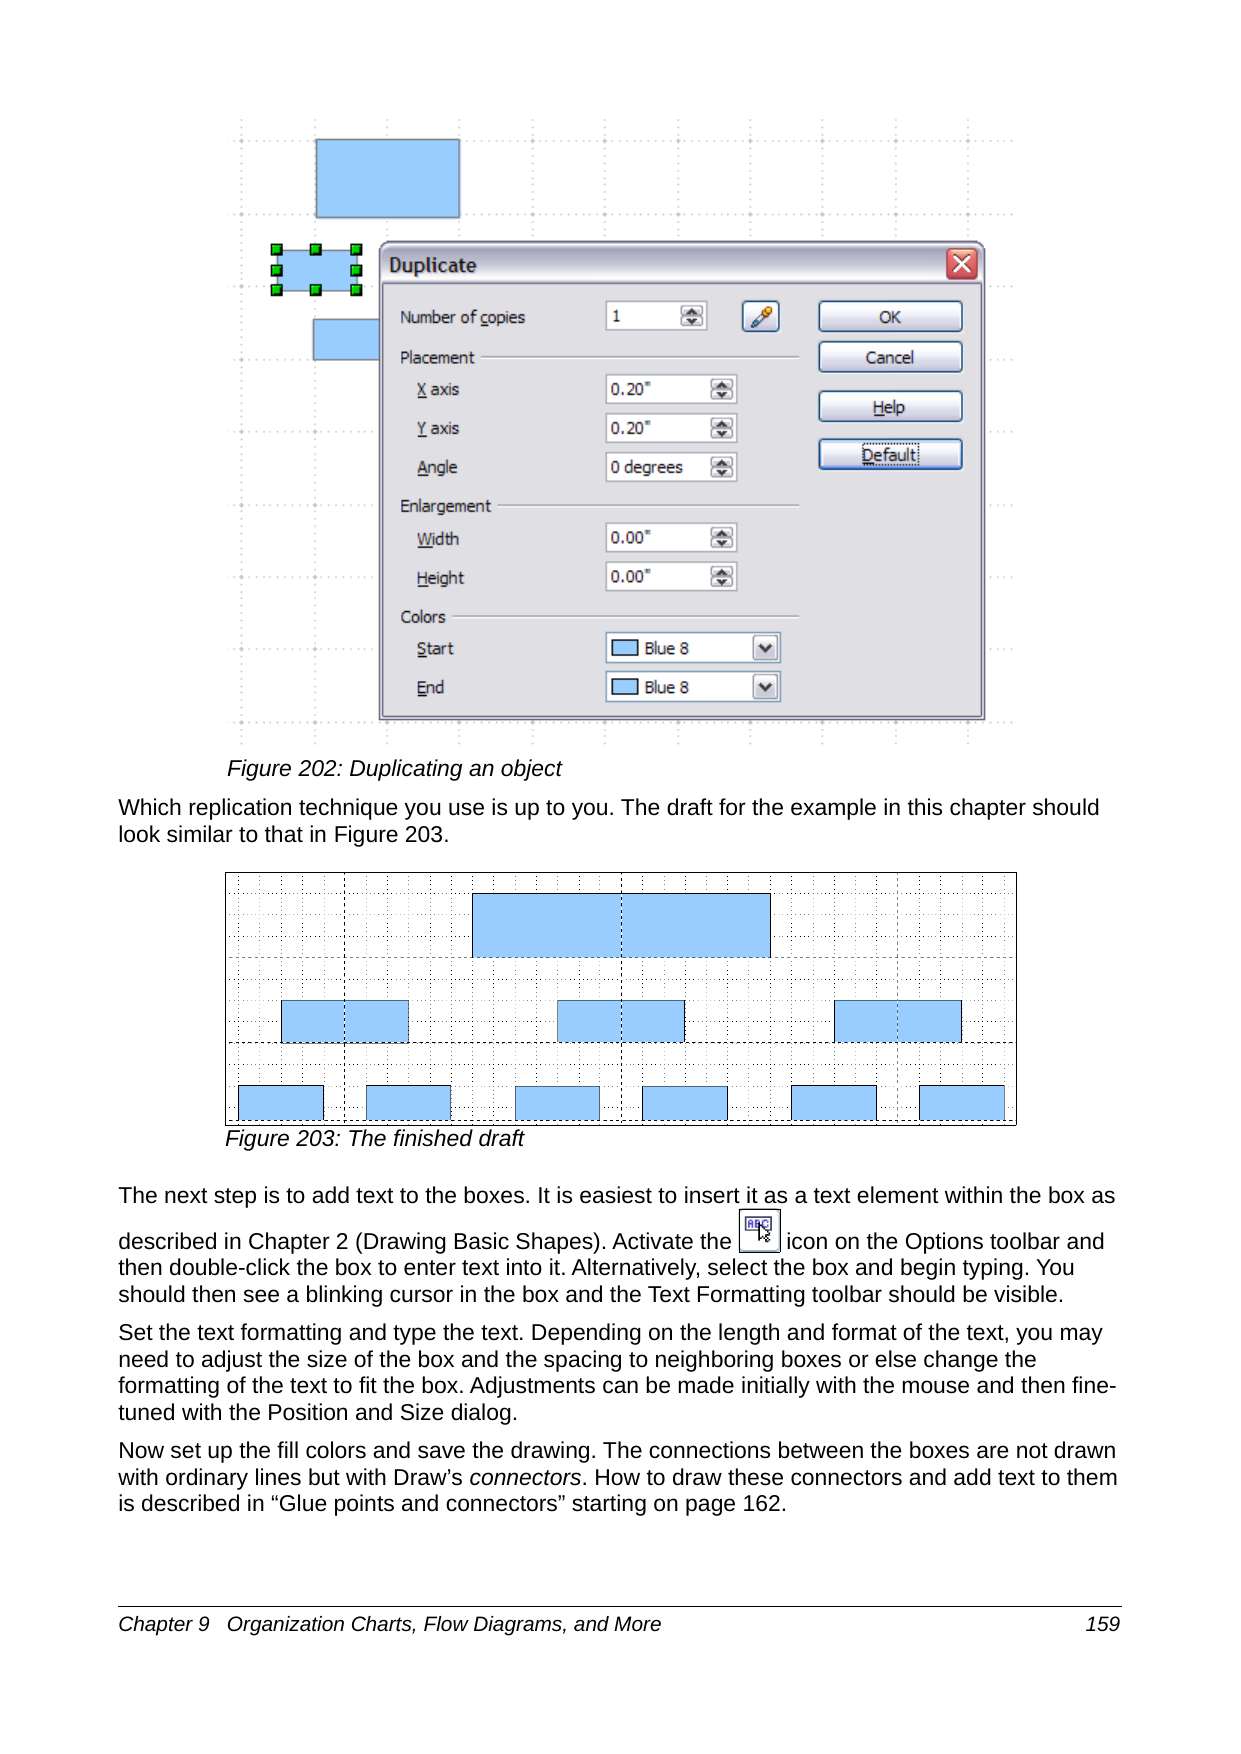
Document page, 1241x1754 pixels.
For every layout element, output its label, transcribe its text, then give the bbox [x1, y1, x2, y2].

text Which replication technique you use is up to you. The draft for the example in this chapter should look similar to that in Figure 203. [118, 794, 1122, 847]
text The next step is to add text to the boxes. It is easiest to insert it as a text element within the box as described in Chapter 2 (Drawing Basic Shapes). Activate the icon on the Options toolbar and then double-click the box to enter text into it. Alternatively, select the box and begin typing. You should then see a blinking cursor in the box and the Text Formatting toolbar should be visible. [118, 1182, 1122, 1307]
text Figure 203: The finished draft [225, 1126, 1016, 1152]
text Figure 202: Duplicating an object [227, 755, 1013, 782]
picture [226, 873, 1016, 1125]
text Now set up the fill colors and save the drawing. The connections between the boxes are not drawn with ordinary lines but with Draw’s connectors. How to draw these connectors and add text to them is described in “Glue points and connectors” starting on page 162. [118, 1437, 1122, 1516]
picture [226, 118, 1014, 749]
text Set the text formatting and type the text. Depending on the length and format of the text, you may need to adjust the size of the box and the spacing to neighboring boxes or else change the formatting of the text to fit the box. Adjustments can be made initially with the mouse and then fine-tuned with the Position and Size dialog. [118, 1319, 1122, 1425]
picture [740, 1210, 780, 1252]
